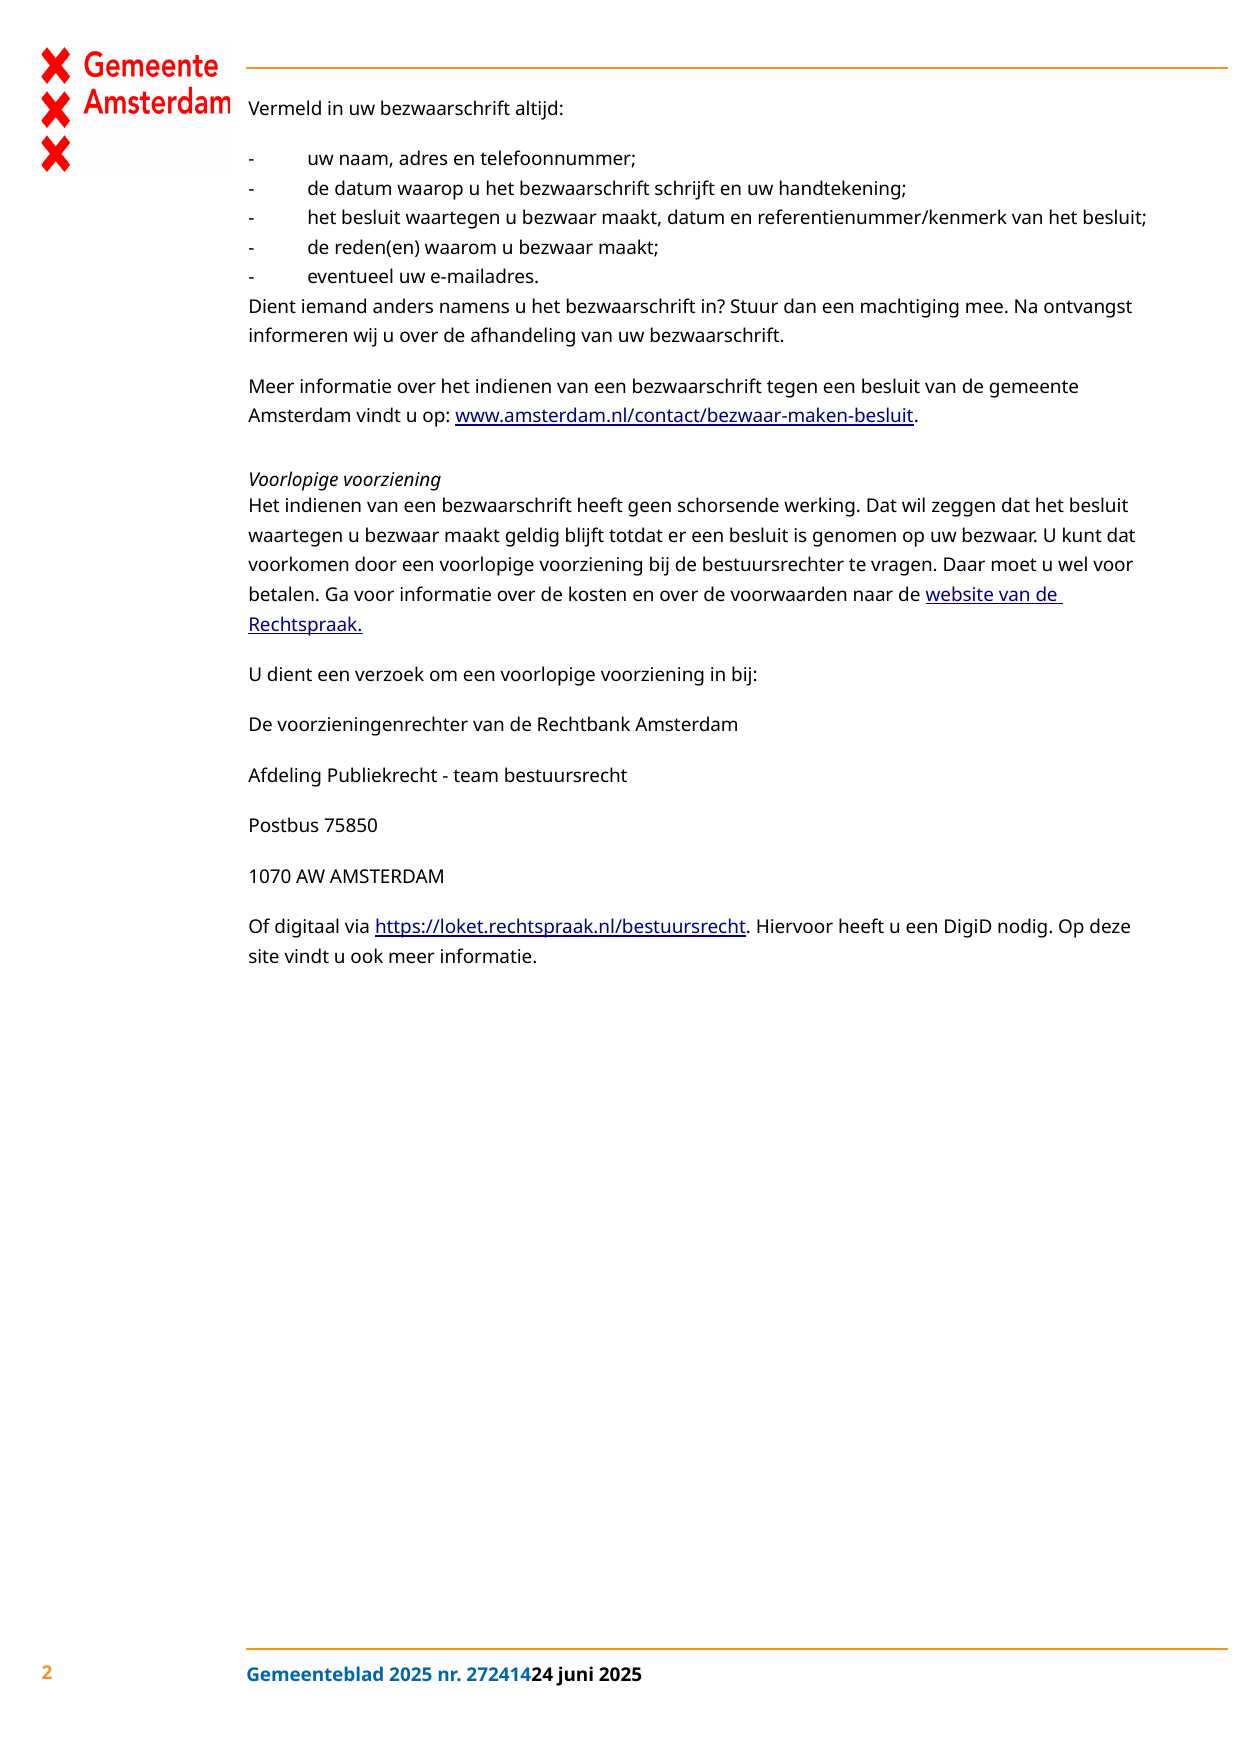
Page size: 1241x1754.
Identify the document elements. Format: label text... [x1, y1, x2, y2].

text Dient iemand anders namens u het bezwaarschrift in? Stuur dan een machtiging mee. Na ontvangst informeren wij u over de afhandeling van uw bezwaarschrift. [248, 293, 1152, 348]
list uw naam, adres en telefoonnummer; [248, 145, 1152, 171]
text Het indienen van een bezwaarschrift heeft geen schorsende werking. Dat wil zeggen dat het besluit waartegen u bezwaar maakt geldig blijft totdat er een besluit is genomen op uw bezwaar. U kunt dat voorkomen door een voorlopige voorziening bij de bestuursrechter te vragen. Daar moet u wel voor betalen. Ga voor informatie over de kosten en over de voorwaarden naar de website van de Rechtspraak. [248, 492, 1152, 636]
text 1070 AW AMSTERDAM [248, 863, 1152, 888]
text De voorzieningenrechter van de Rechtbank Amsterdam [248, 712, 1152, 737]
text Postbus 75850 [248, 812, 1152, 838]
text U dient een verzoek om een voorlopige voorziening in bij: [248, 661, 1152, 687]
list het besluit waartegen u bezwaar maakt, datum en referentienummer/kenmerk van het besluit; [248, 204, 1152, 230]
text Meer informatie over het indienen van een bezwaarschrift tegen een besluit van de gemeente Amsterdam vindt u op: www.amsterdam.nl/contact/bezwaar-maken-besluit. [248, 373, 1152, 428]
text Vermeld in uw bezwaarschrift altijd: [248, 95, 1152, 121]
text Voorlopige voorziening [248, 467, 1152, 492]
list de datum waarop u het bezwaarschrift schrijft en uw handtekening; [248, 175, 1152, 201]
text Afdeling Publiekrecht - team bestuursrecht [248, 762, 1152, 788]
picture [41, 47, 231, 172]
text Of digitaal via https://loket.rechtspraak.nl/bestuursrecht. Hiervoor heeft u een DigiD nodig. Op deze site vindt u ook meer informatie. [248, 913, 1152, 968]
list de reden(en) waarom u bezwaar maakt; [248, 234, 1152, 260]
list eventueel uw e-mailadres. [248, 263, 1152, 289]
